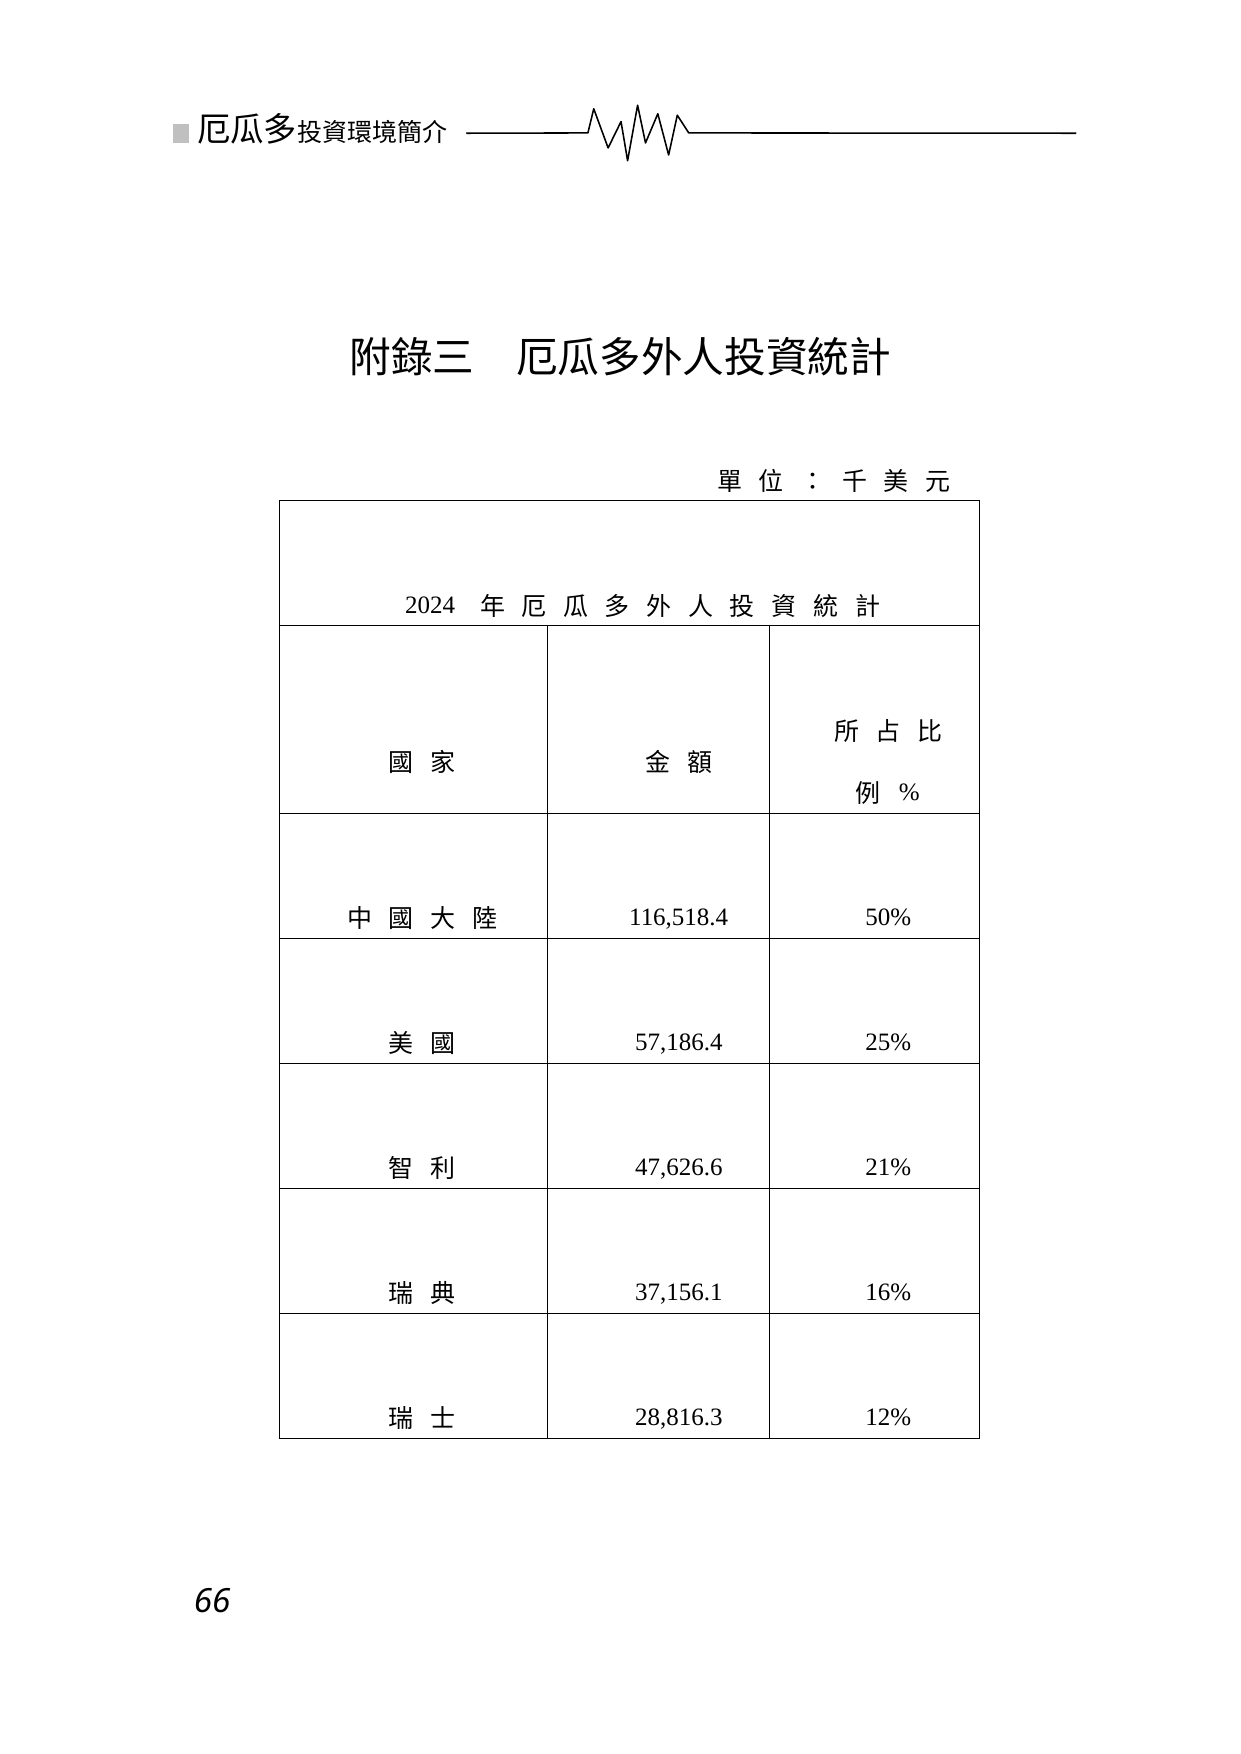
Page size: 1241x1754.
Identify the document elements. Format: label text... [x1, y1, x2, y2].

table_cell 瑞士 [280, 1314, 547, 1438]
table_cell 25% [770, 939, 979, 1063]
table_cell 所占比例% [770, 626, 979, 813]
table_cell 50% [770, 814, 979, 938]
table_cell 中國大陸 [280, 814, 547, 938]
table_cell 37,156.1 [548, 1189, 769, 1313]
table_cell 美國 [280, 939, 547, 1063]
table_cell 47,626.6 [548, 1064, 769, 1188]
text 單位：千美元 [183, 438, 958, 500]
table_cell 57,186.4 [548, 939, 769, 1063]
table_header 2024年厄瓜多外人投資統計 [280, 501, 979, 625]
table_cell 16% [770, 1189, 979, 1313]
table_cell 116,518.4 [548, 814, 769, 938]
table_cell 28,816.3 [548, 1314, 769, 1438]
table_cell 12% [770, 1314, 979, 1438]
table_cell 21% [770, 1064, 979, 1188]
table_cell 瑞典 [280, 1189, 547, 1313]
table_cell 智利 [280, 1064, 547, 1188]
table_cell 金額 [548, 626, 769, 813]
text 附錄三 厄瓜多外人投資統計 [183, 313, 1058, 375]
table_cell 國家 [280, 626, 547, 813]
